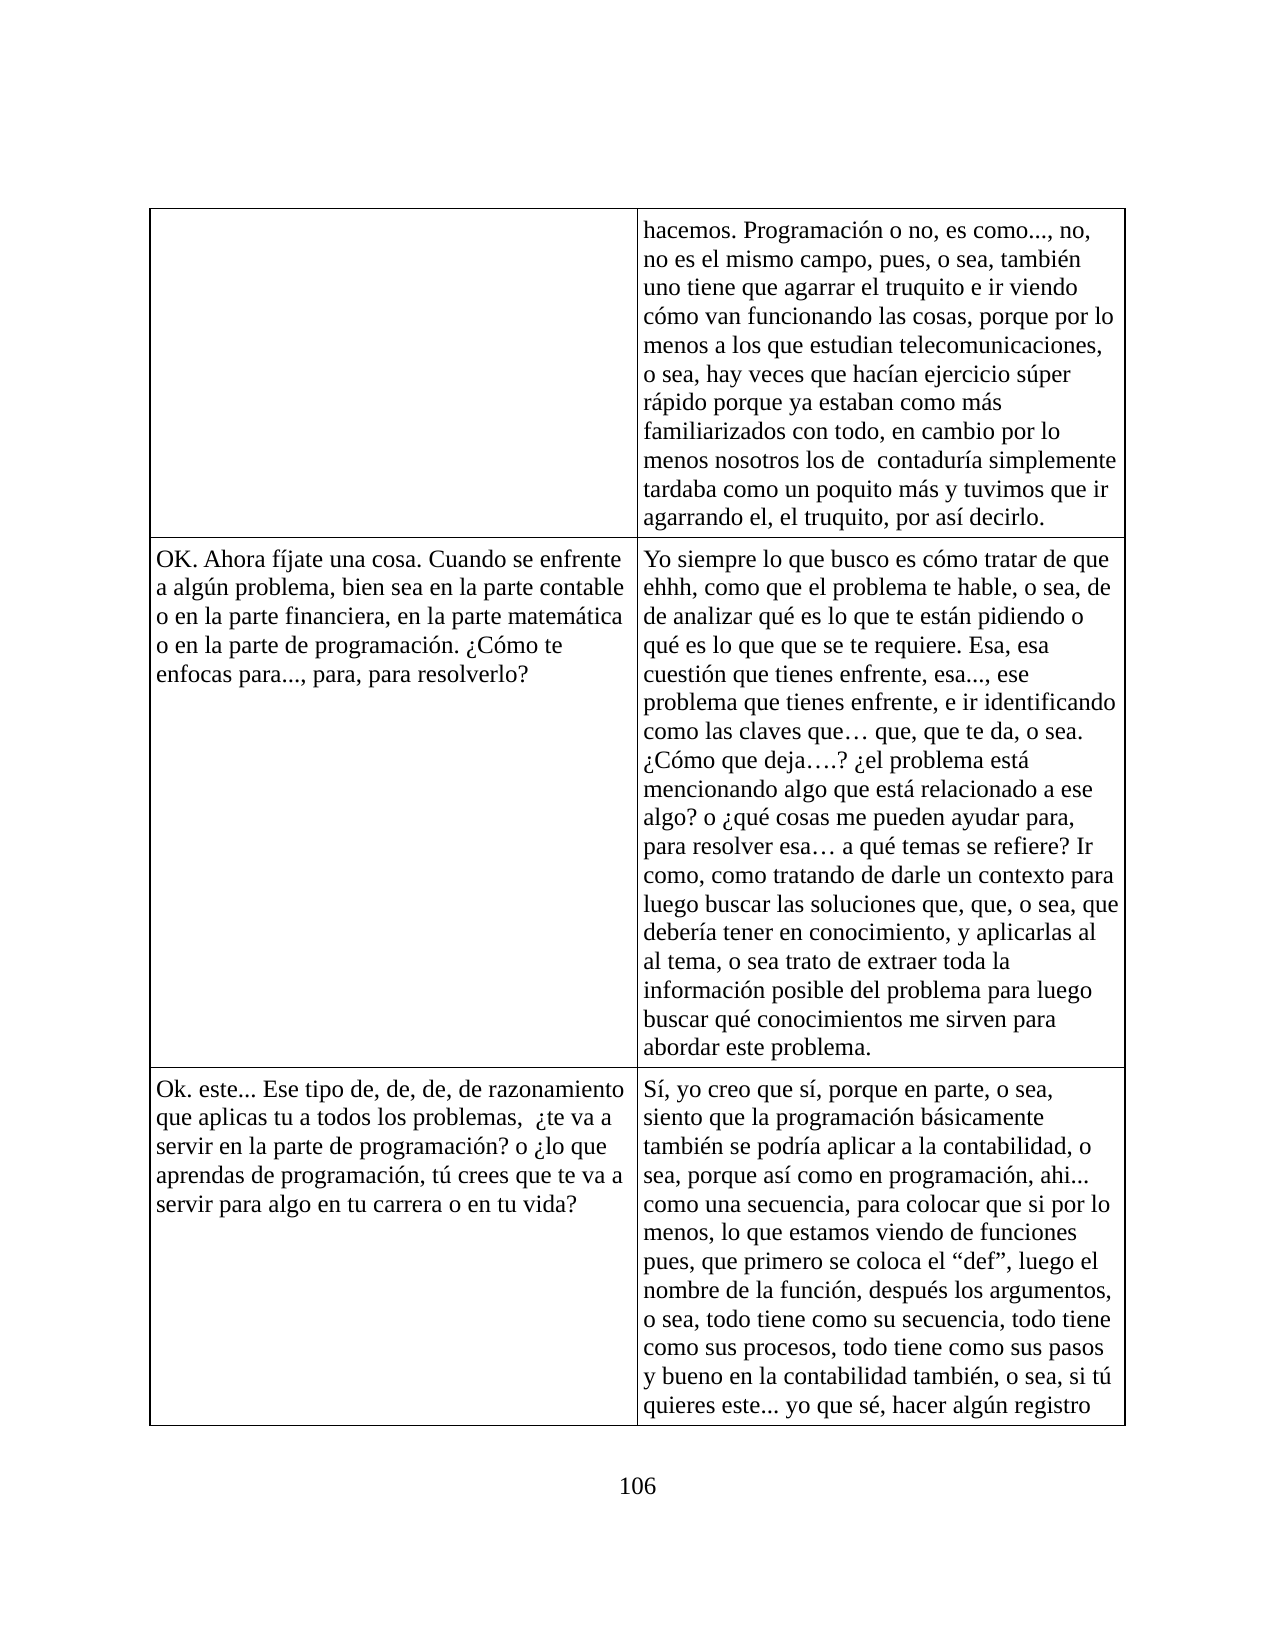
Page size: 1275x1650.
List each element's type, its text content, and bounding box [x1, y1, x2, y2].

table_cell Sí, yo creo que sí, porque en parte, o sea, siento que la programación básicamente también se podría aplicar a la contabilidad, o sea, porque así como en programación, ahi... como una secuencia, para colocar que si por lo menos, lo que estamos viendo de funciones pues, que primero se coloca el “def”, luego el nombre de la función, después los argumentos, o sea, todo tiene como su secuencia, todo tiene como sus procesos, todo tiene como sus pasos y bueno en la contabilidad también, o sea, si tú quieres este... yo que sé, hacer algún registro [638, 1068, 1124, 1424]
table_cell OK. Ahora fíjate una cosa. Cuando se enfrente a algún problema, bien sea en la parte contable o en la parte financiera, en la parte matemática o en la parte de programación. ¿Cómo te enfocas para..., para, para resolverlo? [151, 538, 637, 1067]
table_cell [151, 209, 637, 537]
table_cell Yo siempre lo que busco es cómo tratar de que ehhh, como que el problema te hable, o sea, de de analizar qué es lo que te están pidiendo o qué es lo que que se te requiere. Esa, esa cuestión que tienes enfrente, esa..., ese problema que tienes enfrente, e ir identificando como las claves que… que, que te da, o sea. ¿Cómo que deja….? ¿el problema está mencionando algo que está relacionado a ese algo? o ¿qué cosas me pueden ayudar para, para resolver esa… a qué temas se refiere? Ir como, como tratando de darle un contexto para luego buscar las soluciones que, que, o sea, que debería tener en conocimiento, y aplicarlas al al tema, o sea trato de extraer toda la información posible del problema para luego buscar qué conocimientos me sirven para abordar este problema. [638, 538, 1124, 1067]
table_cell hacemos. Programación o no, es como..., no, no es el mismo campo, pues, o sea, también uno tiene que agarrar el truquito e ir viendo cómo van funcionando las cosas, porque por lo menos a los que estudian telecomunicaciones, o sea, hay veces que hacían ejercicio súper rápido porque ya estaban como más familiarizados con todo, en cambio por lo menos nosotros los de contaduría simplemente tardaba como un poquito más y tuvimos que ir agarrando el, el truquito, por así decirlo. [638, 209, 1124, 537]
table_cell Ok. este... Ese tipo de, de, de, de razonamiento que aplicas tu a todos los problemas, ¿te va a servir en la parte de programación? o ¿lo que aprendas de programación, tú crees que te va a servir para algo en tu carrera o en tu vida? [151, 1068, 637, 1424]
